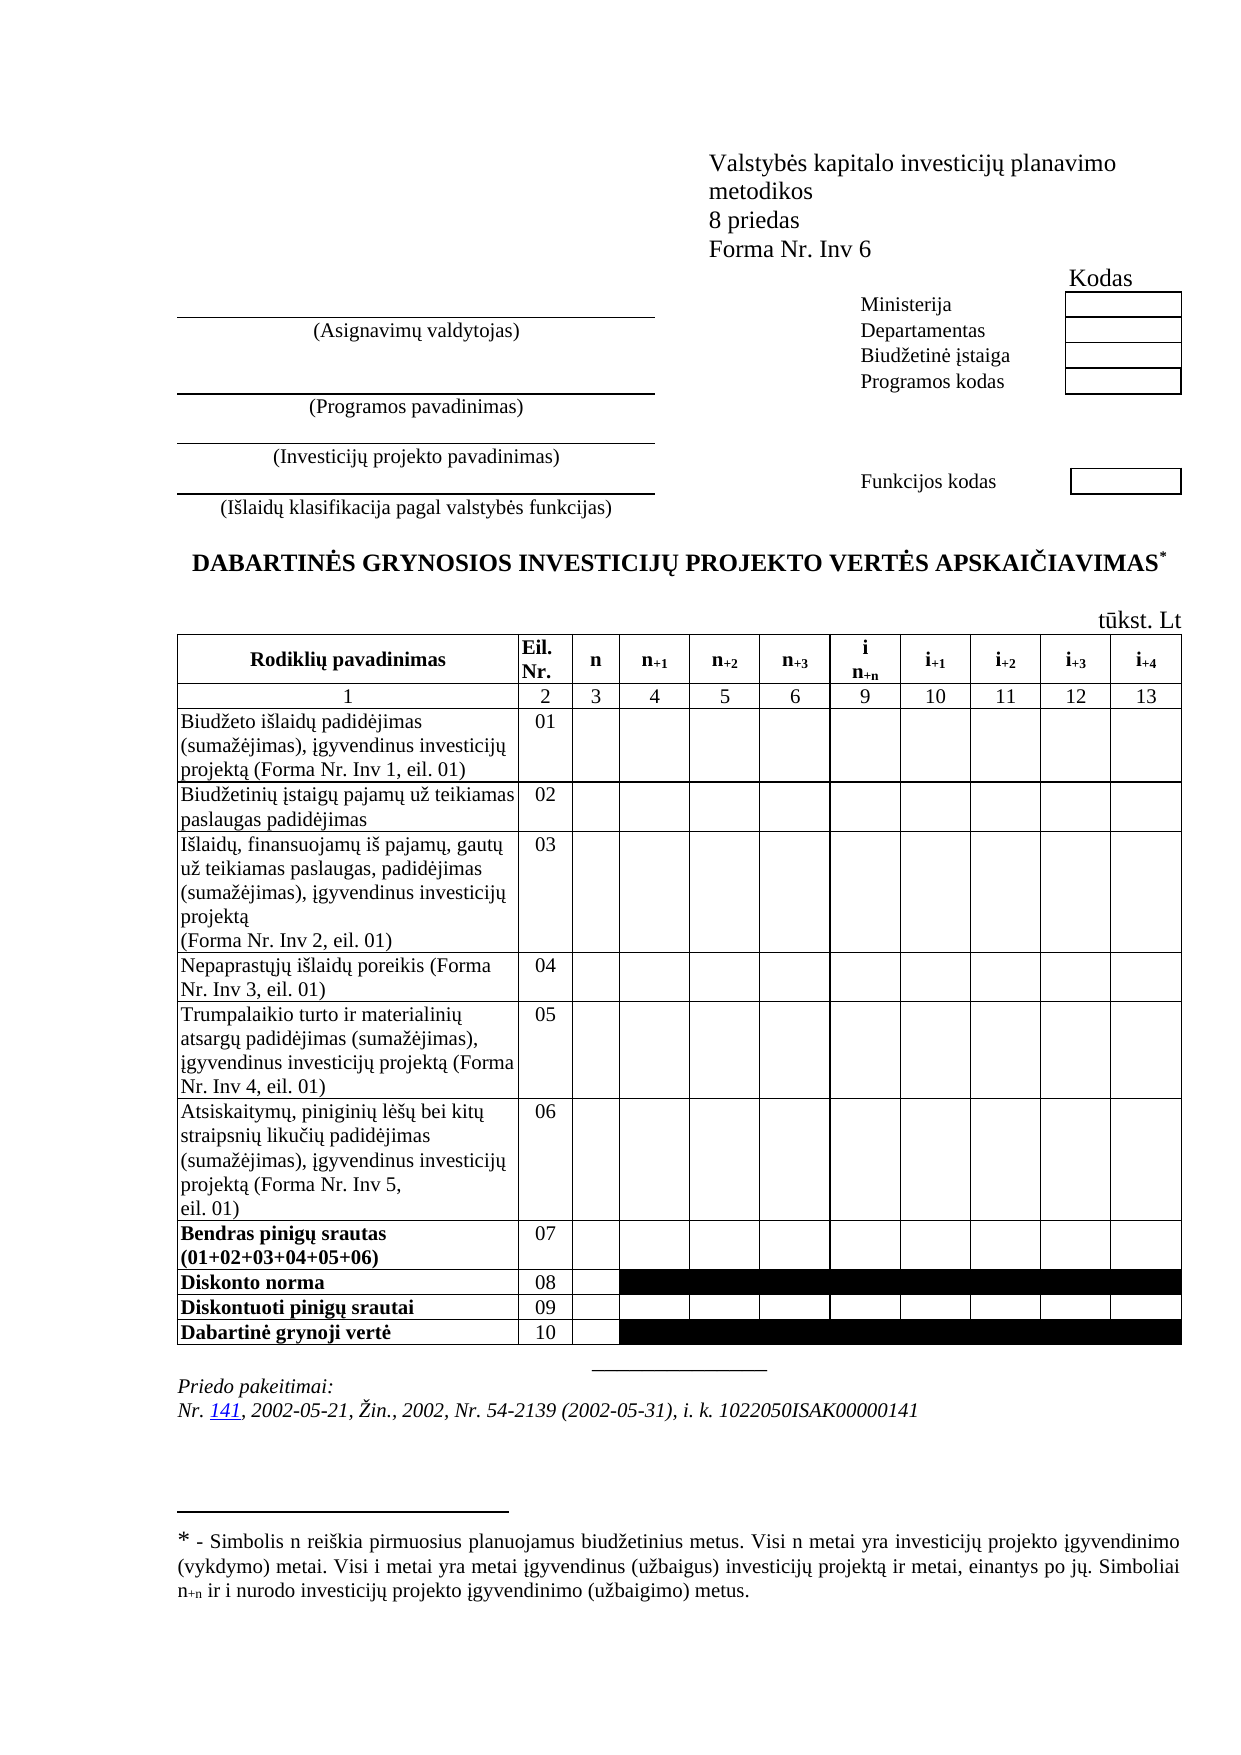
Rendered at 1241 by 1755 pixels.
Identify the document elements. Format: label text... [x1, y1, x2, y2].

table_cell Biudžetinė įstaiga [857, 342, 1065, 367]
table_cell [831, 1295, 900, 1319]
table_cell [901, 1002, 970, 1098]
table_cell [901, 832, 970, 952]
table_cell [620, 1221, 689, 1269]
table_cell [655, 493, 857, 519]
table_cell [901, 953, 970, 1001]
table_cell [1041, 709, 1110, 781]
table_cell [971, 1221, 1040, 1269]
table_cell [620, 1320, 689, 1344]
table_cell Departamentas [857, 316, 1065, 342]
text DABARTINĖS GRYNOSIOS INVESTICIJŲ PROJEKTO VERTĖS APSKAIČIAVIMAS [177, 548, 1181, 576]
table_cell [690, 783, 759, 831]
table_header n+2 [690, 635, 759, 683]
table_cell (Išlaidų klasifikacija pagal valstybės funkcijas) [177, 495, 655, 519]
table_cell [760, 1099, 829, 1220]
table_cell [760, 1002, 829, 1098]
table_cell [971, 953, 1040, 1001]
text 8 priedas [177, 205, 1181, 234]
text Nr. 141, 2002-05-21, Žin., 2002, Nr. 54-2139 (2002-05-31), i. k. 1022050ISAK00000141 [177, 1398, 1181, 1422]
table_cell [831, 1221, 900, 1269]
table_cell [1111, 1099, 1181, 1220]
table_cell [690, 709, 759, 781]
table_cell [1041, 953, 1110, 1001]
text metodikos [177, 176, 1181, 205]
table_header Rodiklių pavadinimas [178, 635, 518, 683]
table_cell Atsiskaitymų, piniginių lėšų bei kitų straipsnių likučių padidėjimas (sumažėjimas), įgyvendinus investicijų projektą (Forma Nr. Inv 5, eil. 01) [178, 1099, 518, 1220]
table_cell [1111, 1221, 1181, 1269]
table_cell Diskontuoti pinigų srautai [178, 1295, 518, 1319]
table_cell [573, 709, 619, 781]
table_cell [620, 1295, 689, 1319]
text Forma Nr. Inv 6 [177, 234, 1181, 263]
table_cell [690, 953, 759, 1001]
table_cell [573, 1002, 619, 1098]
table_cell [831, 953, 900, 1001]
table_header i+2 [971, 635, 1040, 683]
table_cell 2 [519, 684, 572, 708]
table_cell [1111, 1270, 1181, 1294]
table_header n [573, 635, 619, 683]
text ______________ [177, 1345, 1181, 1374]
table_cell Funkcijos kodas [857, 468, 1070, 493]
text - Simbolis n reiškia pirmuosius planuojamus biudžetinius metus. Visi n metai yra investicijų projekto įgyvendinimo (vykdymo) metai. Visi i metai yra metai įgyvendinus (užbaigus) investicijų projektą ir metai, einantys po jų. Simboliai n+n ir i nurodo investicijų projekto įgyvendinimo (užbaigimo) metus. [177, 1525, 1181, 1602]
table_cell [1041, 1320, 1110, 1344]
table_cell [1111, 1002, 1181, 1098]
table_cell [690, 832, 759, 952]
table_cell [831, 1320, 900, 1344]
table_cell 13 [1111, 684, 1181, 708]
table_cell [1041, 1270, 1110, 1294]
table_cell 08 [519, 1270, 572, 1294]
table_cell [971, 832, 1040, 952]
table_cell Nepaprastųjų išlaidų poreikis (Forma Nr. Inv 3, eil. 01) [178, 953, 518, 1001]
table_cell [901, 1320, 970, 1344]
table_cell [690, 1295, 759, 1319]
table_cell [971, 1295, 1040, 1319]
table_cell [1071, 443, 1181, 468]
table_cell [620, 832, 689, 952]
table_cell Bendras pinigų srautas (01+02+03+04+05+06) [178, 1221, 518, 1269]
text tūkst. Lt [121, 605, 1181, 634]
table_cell [177, 419, 655, 442]
table_cell 10 [519, 1320, 572, 1344]
table_cell [901, 709, 970, 781]
table_cell Trumpalaikio turto ir materialinių atsargų padidėjimas (sumažėjimas), įgyvendinus investicijų projektą (Forma Nr. Inv 4, eil. 01) [178, 1002, 518, 1098]
table_cell Išlaidų, finansuojamų iš pajamų, gautų už teikiamas paslaugas, padidėjimas (sumažėjimas), įgyvendinus investicijų projektą (Forma Nr. Inv 2, eil. 01) [178, 832, 518, 952]
table_cell [857, 419, 1071, 442]
table_cell [1071, 419, 1181, 442]
table_cell [1041, 1295, 1110, 1319]
table_cell [620, 1002, 689, 1098]
table_header n+3 [760, 635, 829, 683]
table_header i+1 [901, 635, 970, 683]
table_cell [831, 1002, 900, 1098]
table_cell [760, 1270, 829, 1294]
table_cell [1041, 1002, 1110, 1098]
table_header i+4 [1111, 635, 1181, 683]
table_cell [857, 393, 1181, 418]
table_cell [971, 1002, 1040, 1098]
table_cell Biudžetinių įstaigų pajamų už teikiamas paslaugas padidėjimas [178, 783, 518, 831]
table_cell (Investicijų projekto pavadinimas) [177, 444, 655, 468]
table_cell 02 [519, 783, 572, 831]
table_cell Biudžeto išlaidų padidėjimas (sumažėjimas), įgyvendinus investicijų projektą (Forma Nr. Inv 1, eil. 01) [178, 709, 518, 781]
table_cell 5 [690, 684, 759, 708]
table_cell [831, 783, 900, 831]
table_cell [1041, 832, 1110, 952]
table_cell [1041, 1221, 1110, 1269]
table_header [177, 291, 655, 316]
table_cell [573, 1099, 619, 1220]
table_cell [971, 1320, 1040, 1344]
table_cell [690, 1320, 759, 1344]
table_header i n+n [831, 635, 900, 683]
table_cell [1111, 783, 1181, 831]
table_cell 06 [519, 1099, 572, 1220]
table_header [1066, 293, 1181, 316]
table_cell [971, 709, 1040, 781]
table_cell [655, 367, 857, 418]
table_cell [177, 367, 655, 393]
table_cell [573, 783, 619, 831]
table_cell [1041, 1099, 1110, 1220]
table_cell [901, 1099, 970, 1220]
table_cell [831, 709, 900, 781]
table_cell [690, 1099, 759, 1220]
table_header n+1 [620, 635, 689, 683]
table_cell 09 [519, 1295, 572, 1319]
table_cell (Asignavimų valdytojas) [177, 318, 655, 342]
table_header Eil. Nr. [519, 635, 572, 683]
table_cell 11 [971, 684, 1040, 708]
table_cell [1072, 469, 1180, 493]
table_cell [1111, 709, 1181, 781]
table_cell 9 [831, 684, 900, 708]
table_cell [620, 783, 689, 831]
table_cell [1111, 1320, 1181, 1344]
table_cell [760, 1320, 829, 1344]
table_cell 4 [620, 684, 689, 708]
table_cell [1111, 1295, 1181, 1319]
table_cell [620, 709, 689, 781]
table_cell 04 [519, 953, 572, 1001]
text Priedo pakeitimai: [177, 1374, 1181, 1398]
table_cell 6 [760, 684, 829, 708]
table_cell [1066, 318, 1181, 342]
table_cell [760, 832, 829, 952]
table_cell [1066, 343, 1181, 367]
table_cell [690, 1002, 759, 1098]
table_cell 05 [519, 1002, 572, 1098]
table_cell [573, 1221, 619, 1269]
table_cell [831, 1270, 900, 1294]
table_cell [901, 783, 970, 831]
table_cell [690, 1221, 759, 1269]
table_cell [655, 468, 857, 493]
table_cell [901, 1295, 970, 1319]
table_cell [573, 953, 619, 1001]
table_cell [573, 1295, 619, 1319]
table_cell (Programos pavadinimas) [177, 395, 655, 418]
table_cell [1111, 953, 1181, 1001]
table_cell 03 [519, 832, 572, 952]
table_cell 1 [178, 684, 518, 708]
table_cell [971, 1099, 1040, 1220]
table_cell [760, 1295, 829, 1319]
table_cell [831, 1099, 900, 1220]
table_cell [901, 1270, 970, 1294]
table_cell [655, 443, 857, 468]
table_cell [1041, 783, 1110, 831]
text Valstybės kapitalo investicijų planavimo [177, 148, 1181, 176]
table_cell [831, 832, 900, 952]
table_cell 3 [573, 684, 619, 708]
table_header Ministerija [857, 291, 1065, 316]
table_cell Dabartinė grynoji vertė [178, 1320, 518, 1344]
table_header [655, 291, 857, 342]
table_cell [760, 783, 829, 831]
table_cell Programos kodas [857, 367, 1065, 393]
table_cell [760, 709, 829, 781]
table_cell [620, 1099, 689, 1220]
text Kodas [121, 263, 1132, 291]
table_cell [690, 1270, 759, 1294]
table_cell [857, 493, 1181, 519]
table_cell [655, 419, 857, 442]
table_cell [971, 783, 1040, 831]
table_cell [177, 468, 655, 493]
table_header i+3 [1041, 635, 1110, 683]
table_cell [620, 1270, 689, 1294]
table_cell [901, 1221, 970, 1269]
table_cell [1066, 369, 1180, 393]
table_cell [1111, 832, 1181, 952]
table_cell [857, 443, 1071, 468]
table_cell 01 [519, 709, 572, 781]
table_cell 10 [901, 684, 970, 708]
table_cell 07 [519, 1221, 572, 1269]
table_cell [760, 1221, 829, 1269]
table_cell [573, 832, 619, 952]
table_cell [573, 1270, 619, 1294]
table_cell Diskonto norma [178, 1270, 518, 1294]
table_cell [971, 1270, 1040, 1294]
table_cell [573, 1320, 619, 1344]
table_cell [620, 953, 689, 1001]
table_cell 12 [1041, 684, 1110, 708]
table_cell [177, 342, 857, 367]
table_cell [760, 953, 829, 1001]
